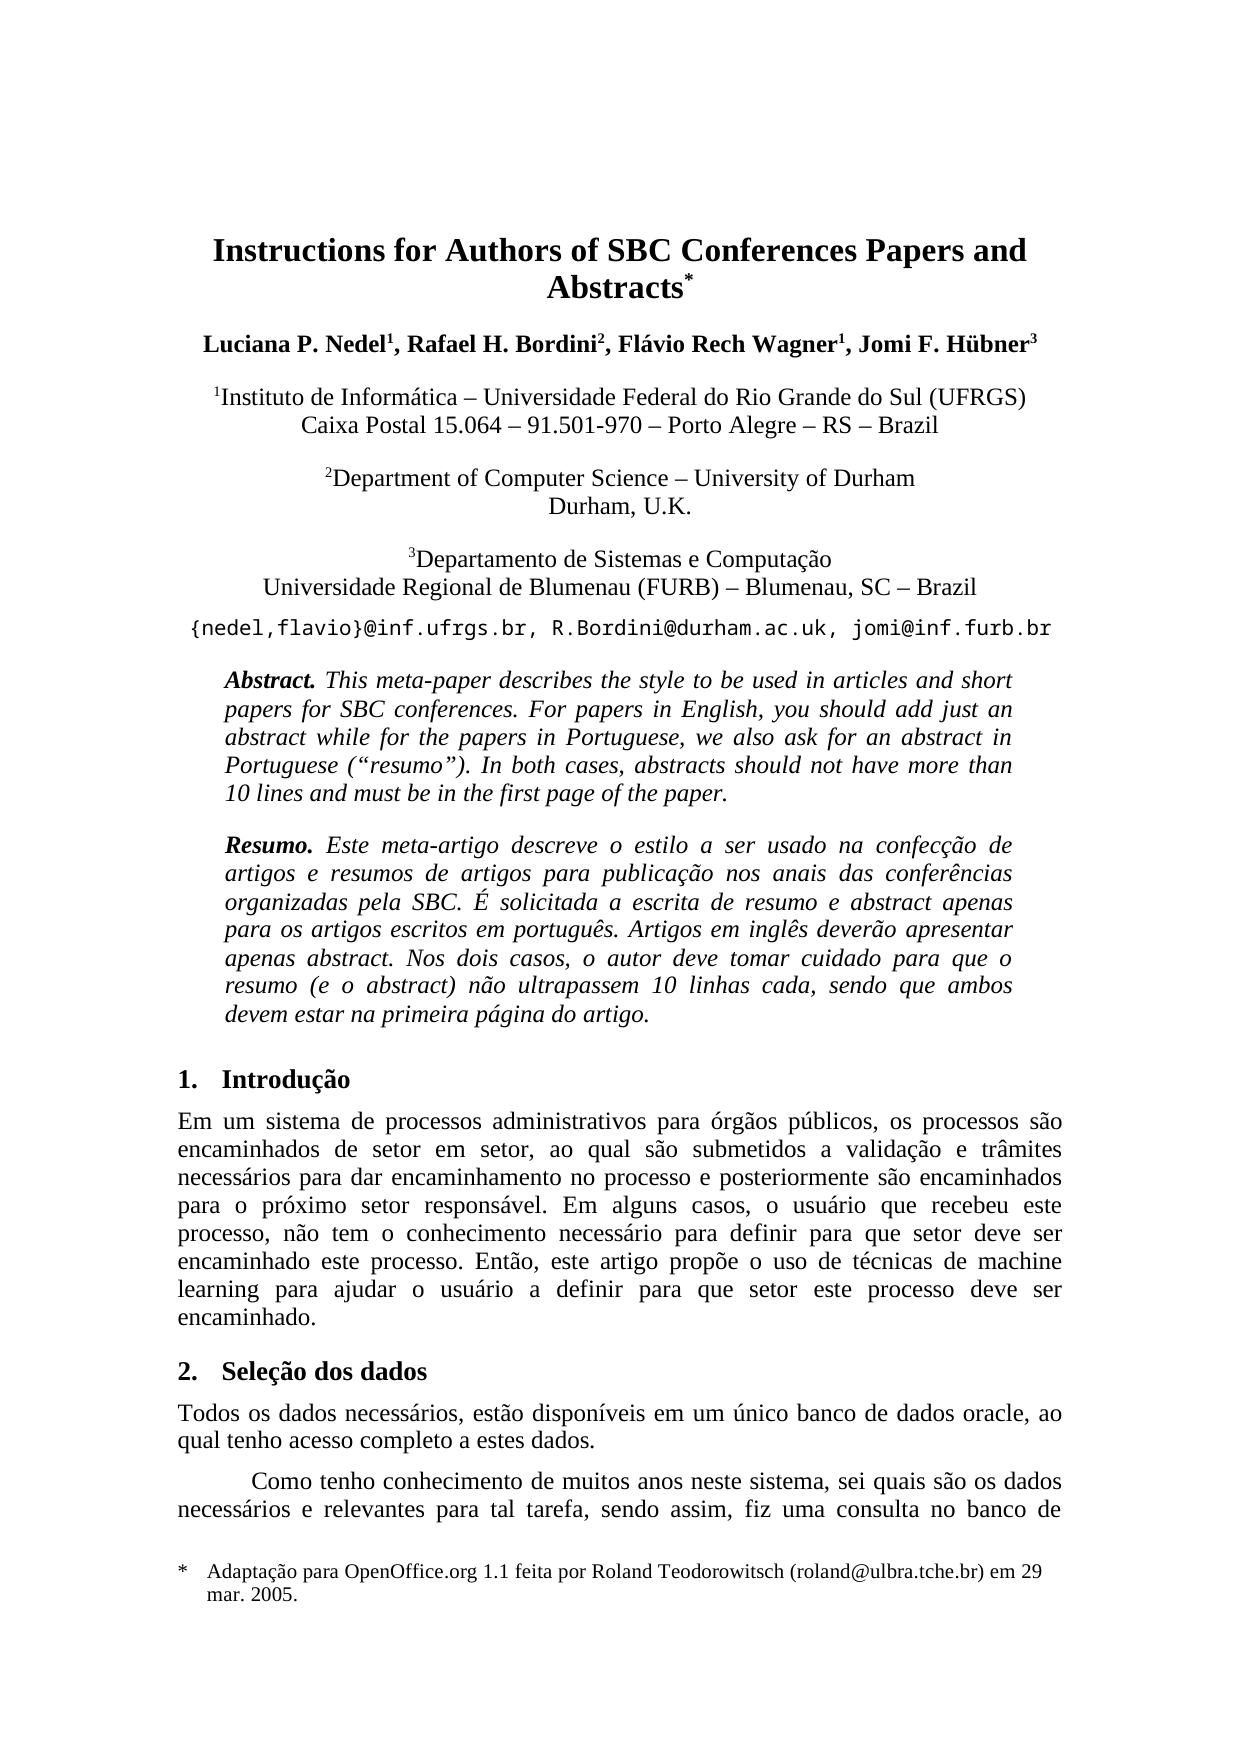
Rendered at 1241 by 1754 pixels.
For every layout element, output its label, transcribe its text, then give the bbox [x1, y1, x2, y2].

text Luciana P. Nedel1, Rafael H. Bordini2, Flávio Rech Wagner1, Jomi F. Hübner3 [177, 330, 1063, 358]
title Seleção dos dados [177, 1356, 1063, 1386]
text Abstract. This meta-paper describes the style to be used in articles and short papers for SBC conferences. For papers in English, you should add just an abstract while for the papers in Portuguese, we also ask for an abstract in Portuguese (“resumo”). In both cases, abstracts should not have more than 10 lines and must be in the first page of the paper. [224, 666, 1016, 807]
text Como tenho conhecimento de muitos anos neste sistema, sei quais são os dados necessários e relevantes para tal tarefa, sendo assim, fiz uma consulta no banco de [177, 1467, 1063, 1523]
text Todos os dados necessários, estão disponíveis em um único banco de dados oracle, ao qual tenho acesso completo a estes dados. [177, 1398, 1063, 1454]
text 3Departamento de Sistemas e Computação [177, 545, 1063, 573]
text {nedel,flavio}@inf.ufrgs.br, R.Bordini@durham.ac.uk, jomi@inf.furb.br [177, 613, 1063, 642]
title Introdução [177, 1065, 1063, 1095]
text 2Department of Computer Science – University of Durham [177, 464, 1063, 492]
text Em um sistema de processos administrativos para órgãos públicos, os processos são encaminhados de setor em setor, ao qual são submetidos a validação e trâmites necessários para dar encaminhamento no processo e posteriormente são encaminhados para o próximo setor responsável. Em alguns casos, o usuário que recebeu este processo, não tem o conhecimento necessário para definir para que setor deve ser encaminhado este processo. Então, este artigo propõe o uso de técnicas de machine learning para ajudar o usuário a definir para que setor este processo deve ser encaminhado. [177, 1107, 1063, 1331]
text Caixa Postal 15.064 – 91.501-970 – Porto Alegre – RS – Brazil [177, 411, 1063, 439]
text Resumo. Este meta-artigo descreve o estilo a ser usado na confecção de artigos e resumos de artigos para publicação nos anais das conferências organizadas pela SBC. É solicitada a escrita de resumo e abstract apenas para os artigos escritos em português. Artigos em inglês deverão apresentar apenas abstract. Nos dois casos, o autor deve tomar cuidado para que o resumo (e o abstract) não ultrapassem 10 linhas cada, sendo que ambos devem estar na primeira página do artigo. [224, 831, 1016, 1027]
title Instructions for Authors of SBC Conferences Papers and Abstracts [177, 231, 1063, 305]
text Durham, U.K. [177, 492, 1063, 520]
text Adaptação para OpenOffice.org 1.1 feita por Roland Teodorowitsch (roland@ulbra.tche.br) em 29 mar. 2005. [177, 1560, 1063, 1606]
text 1Instituto de Informática – Universidade Federal do Rio Grande do Sul (UFRGS) [177, 383, 1063, 411]
text Universidade Regional de Blumenau (FURB) – Blumenau, SC – Brazil [177, 573, 1063, 601]
